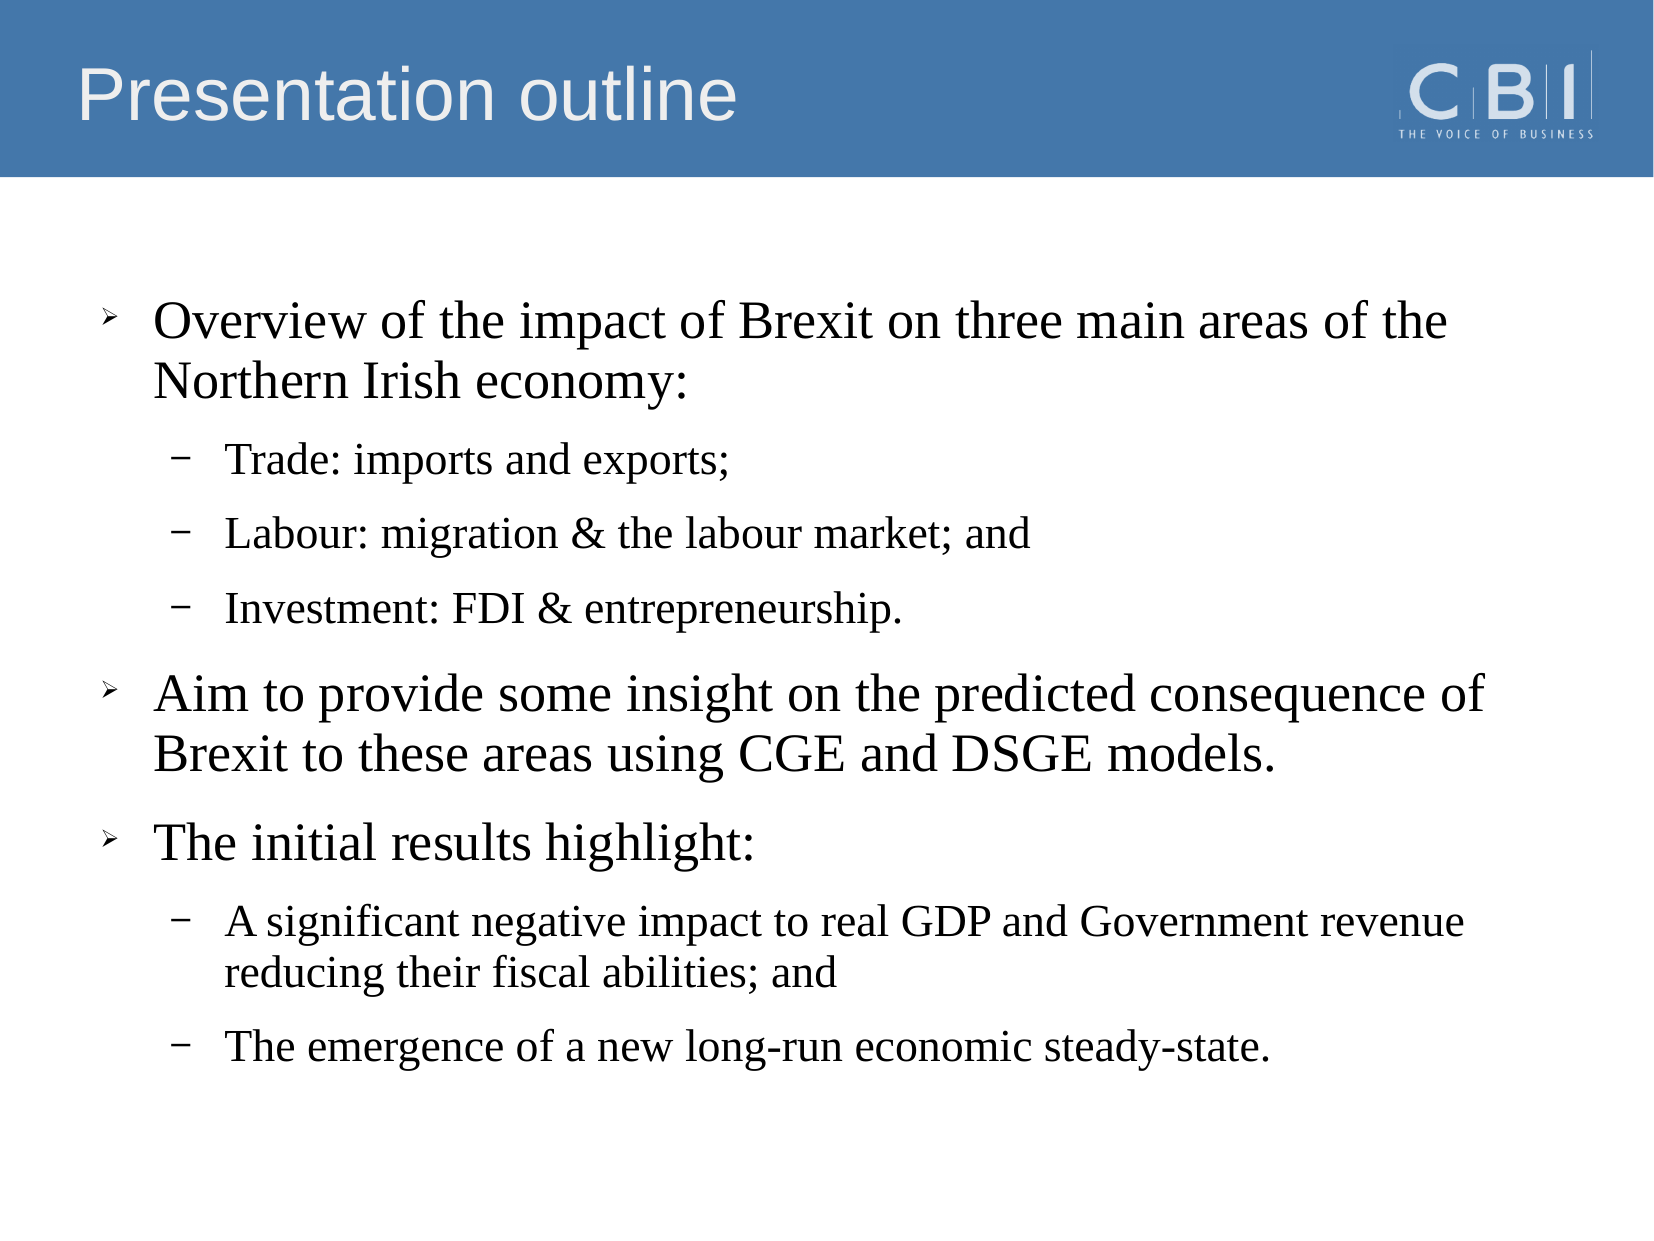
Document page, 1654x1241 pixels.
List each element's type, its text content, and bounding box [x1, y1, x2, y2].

title Presentation outline [0, 0, 1654, 178]
picture [1393, 44, 1599, 142]
list Overview of the impact of Brexit on three main areas of the Northern Irish economy: Trade: imports and exports; Labour: migration & the labour market; and Investment: FDI & entrepreneurship. Aim to provide some insight on the predicted consequence of Brexit to these areas using CGE and DSGE models. The initial results highlight: A significant negative impact to real GDP and Government revenue reducing their fiscal abilities; and The emergence of a new long-run economic steady-state. [82, 290, 1571, 1158]
